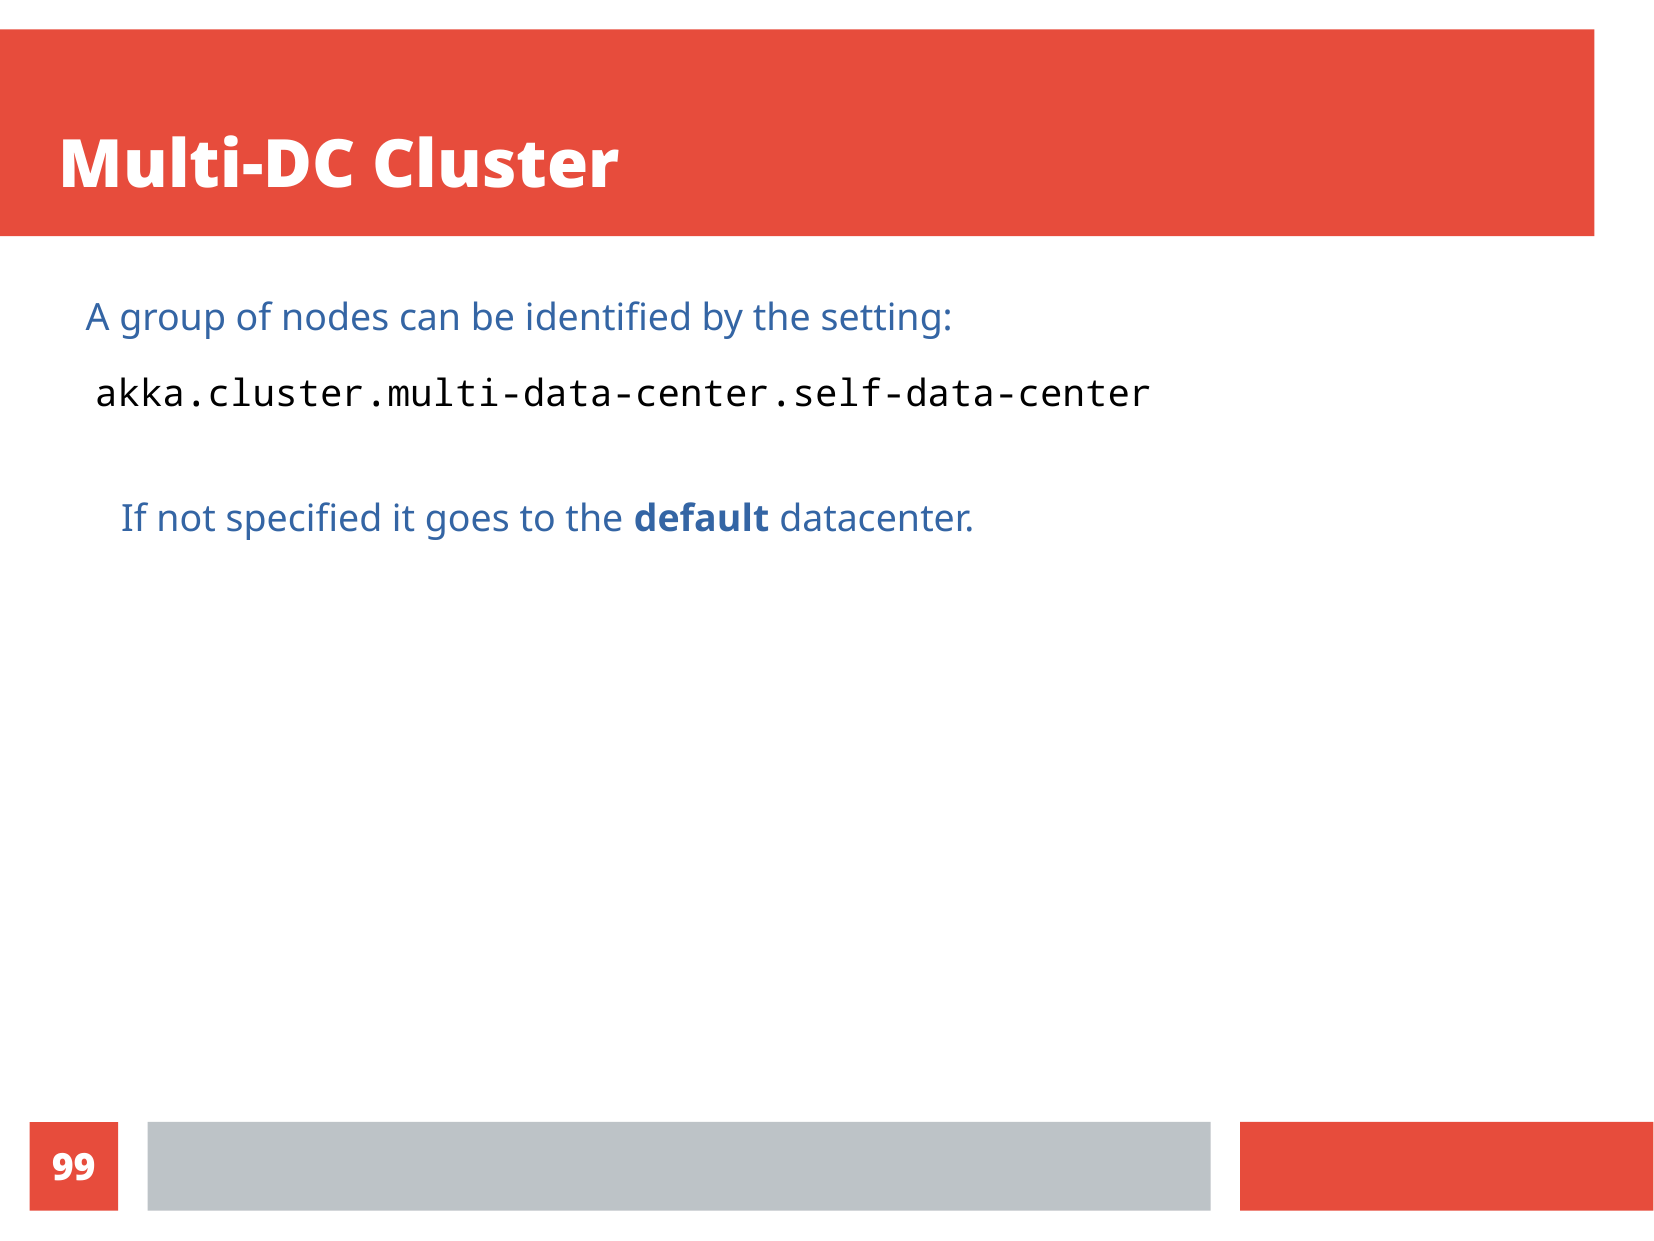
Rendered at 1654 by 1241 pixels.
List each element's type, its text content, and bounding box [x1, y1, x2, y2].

text_box akka.cluster.multi-data-center.self-data-center [80, 363, 1168, 423]
title Multi-DC Cluster [59, 59, 1595, 207]
text_box If not specified it goes to the default datacenter. [106, 484, 1524, 594]
text_box A group of nodes can be identified by the setting: [70, 283, 862, 346]
